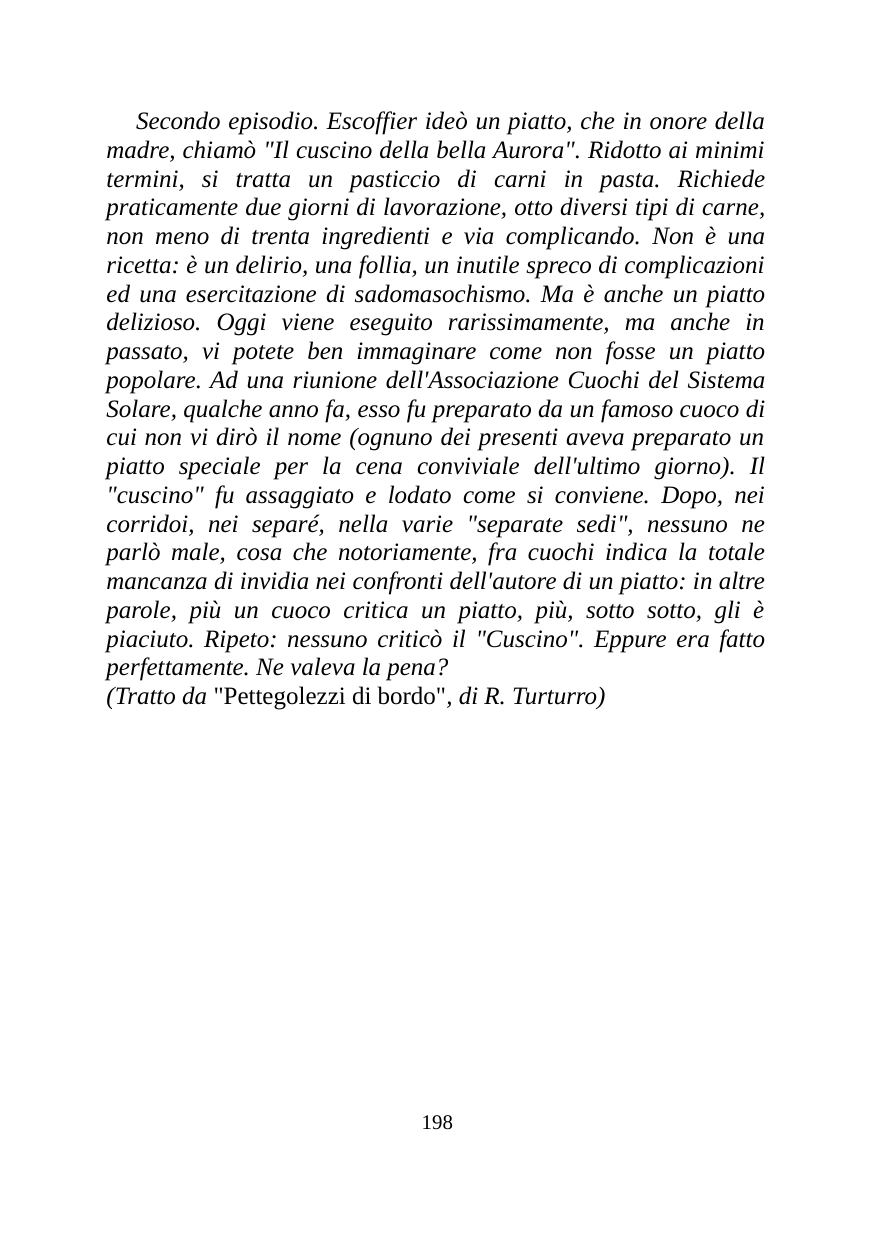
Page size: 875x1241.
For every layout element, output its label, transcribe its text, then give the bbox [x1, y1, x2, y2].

text (Tratto da "Pettegolezzi di bordo", di R. Turturro) [106, 681, 768, 710]
text Secondo episodio. Escoffier ideò un piatto, che in onore della madre, chiamò "Il cuscino della bella Aurora". Ridotto ai minimi termini, si tratta un pasticcio di carni in pasta. Richiede praticamente due giorni di lavorazione, otto diversi tipi di carne, non meno di trenta ingredienti e via complicando. Non è una ricetta: è un delirio, una follia, un inutile spreco di complicazioni ed una esercitazione di sadomasochismo. Ma è anche un piatto delizioso. Oggi viene eseguito rarissimamente, ma anche in passato, vi potete ben immaginare come non fosse un piatto popolare. Ad una riunione dell'Associazione Cuochi del Sistema Solare, qualche anno fa, esso fu preparato da un famoso cuoco di cui non vi dirò il nome (ognuno dei presenti aveva preparato un piatto speciale per la cena conviviale dell'ultimo giorno). Il "cuscino" fu assaggiato e lodato come si conviene. Dopo, nei corridoi, nei separé, nella varie "separate sedi", nessuno ne parlò male, cosa che notoriamente, fra cuochi indica la totale mancanza di invidia nei confronti dell'autore di un piatto: in altre parole, più un cuoco critica un piatto, più, sotto sotto, gli è piaciuto. Ripeto: nessuno criticò il "Cuscino". Eppure era fatto perfettamente. Ne valeva la pena? [106, 106, 768, 681]
